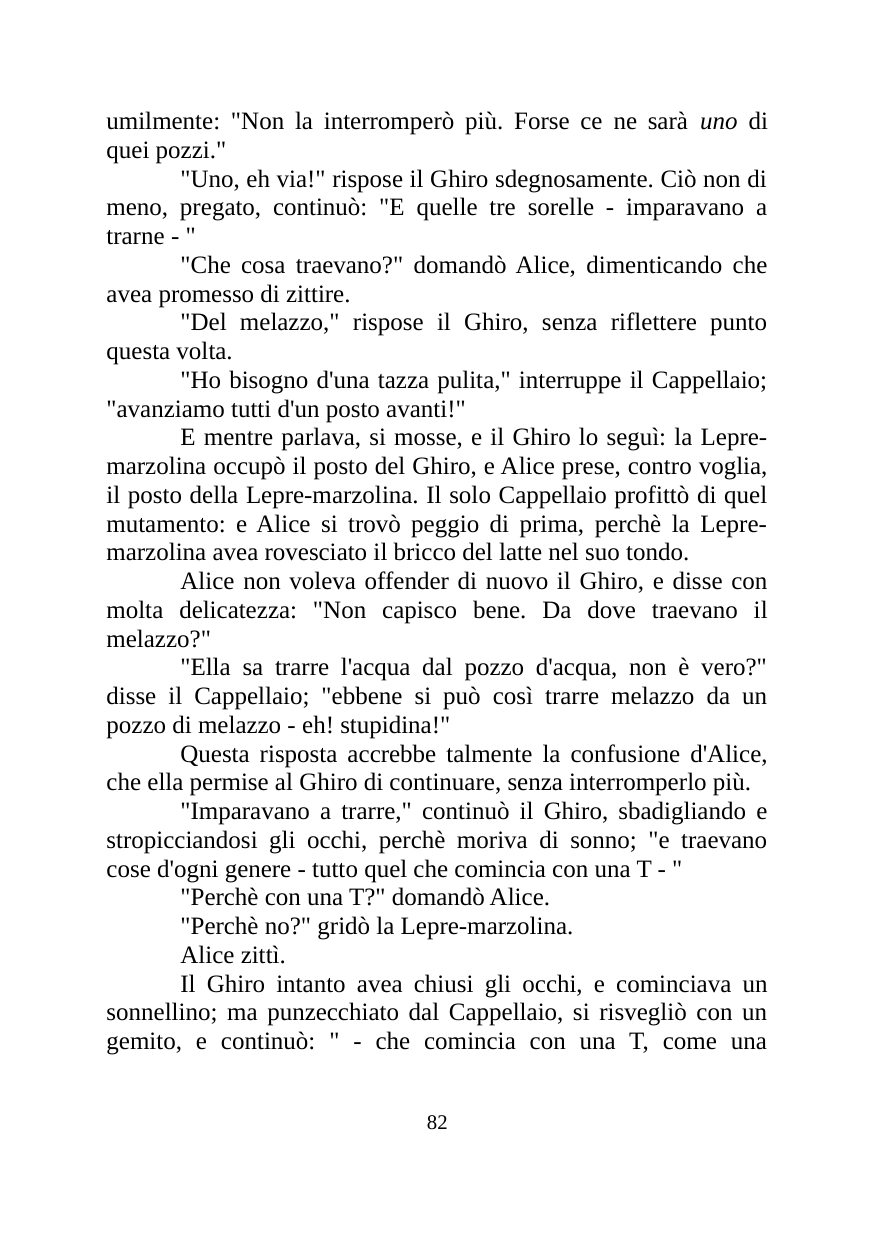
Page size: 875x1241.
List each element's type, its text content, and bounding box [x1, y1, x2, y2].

text E mentre parlava, si mosse, e il Ghiro lo seguì: la Lepre-marzolina occupò il posto del Ghiro, e Alice prese, contro voglia, il posto della Lepre-marzolina. Il solo Cappellaio profittò di quel mutamento: e Alice si trovò peggio di prima, perchè la Lepre-marzolina avea rovesciato il bricco del latte nel suo tondo. [106, 422, 768, 566]
text "Ho bisogno d'una tazza pulita," interruppe il Cappellaio; "avanziamo tutti d'un posto avanti!" [106, 365, 768, 422]
text umilmente: "Non la interromperò più. Forse ce ne sarà uno di quei pozzi." [106, 106, 768, 164]
text "Uno, eh via!" rispose il Ghiro sdegnosamente. Ciò non di meno, pregato, continuò: "E quelle tre sorelle - imparavano a trarne - " [106, 164, 768, 250]
text Questa risposta accrebbe talmente la confusione d'Alice, che ella permise al Ghiro di continuare, senza interromperlo più. [106, 739, 768, 796]
text Alice non voleva offender di nuovo il Ghiro, e disse con molta delicatezza: "Non capisco bene. Da dove traevano il melazzo?" [106, 566, 768, 652]
text "Del melazzo," rispose il Ghiro, senza riflettere punto questa volta. [106, 307, 768, 365]
text Il Ghiro intanto avea chiusi gli occhi, e cominciava un sonnellino; ma punzecchiato dal Cappellaio, si risvegliò con un gemito, e continuò: " - che comincia con una T, come una [106, 969, 768, 1055]
text "Imparavano a trarre," continuò il Ghiro, sbadigliando e stropicciandosi gli occhi, perchè moriva di sonno; "e traevano cose d'ogni genere - tutto quel che comincia con una T - " [106, 796, 768, 882]
text "Perchè no?" gridò la Lepre-marzolina. [106, 911, 768, 940]
text Alice zittì. [106, 940, 768, 969]
text "Ella sa trarre l'acqua dal pozzo d'acqua, non è vero?" disse il Cappellaio; "ebbene si può così trarre melazzo da un pozzo di melazzo - eh! stupidina!" [106, 652, 768, 739]
text "Che cosa traevano?" domandò Alice, dimenticando che avea promesso di zittire. [106, 250, 768, 307]
text "Perchè con una T?" domandò Alice. [106, 882, 768, 911]
